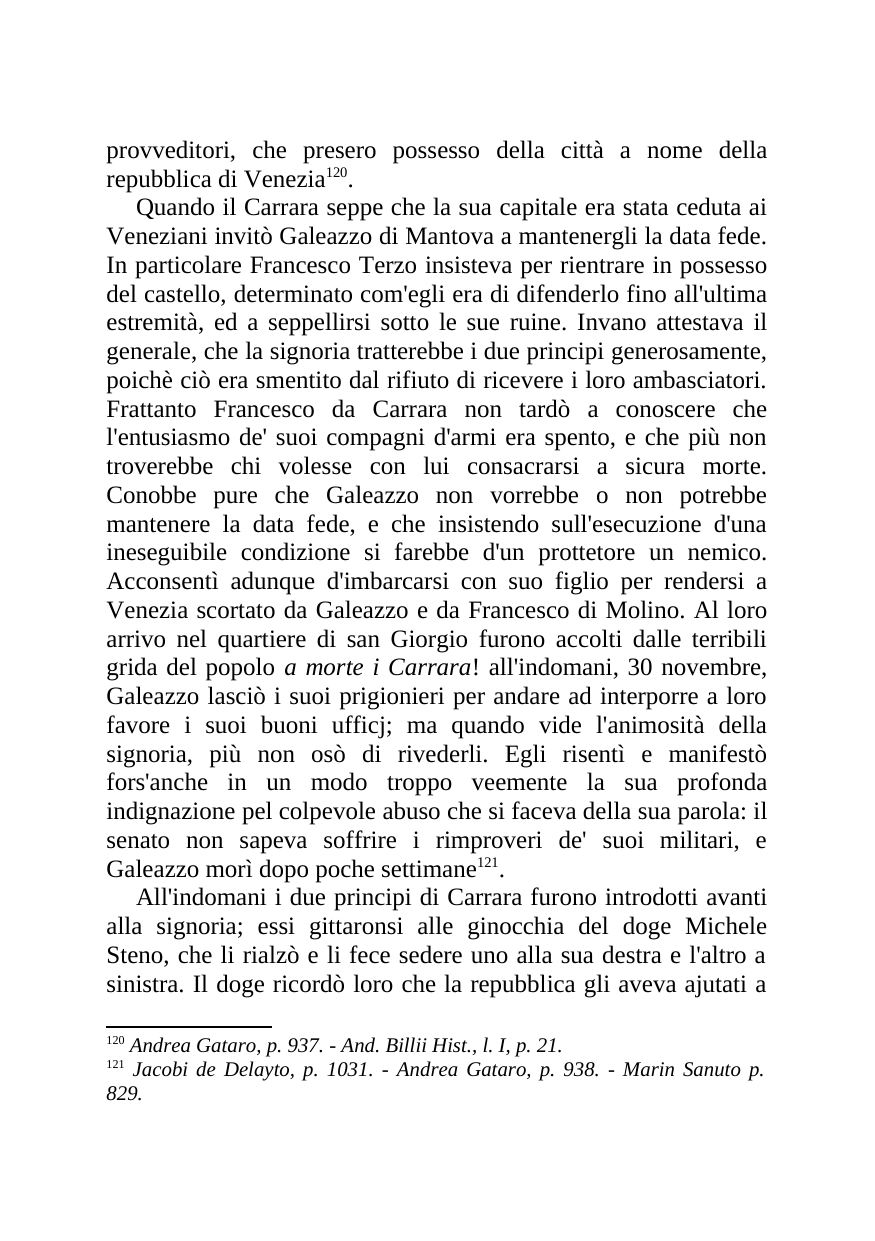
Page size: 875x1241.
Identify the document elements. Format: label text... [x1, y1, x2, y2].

text All'indomani i due principi di Carrara furono introdotti avanti alla signoria; essi gittaronsi alle ginocchia del doge Michele Steno, che li rialzò e li fece sedere uno alla sua destra e l'altro a sinistra. Il doge ricordò loro che la repubblica gli aveva ajutati a [106, 882, 768, 997]
text provveditori, che presero possesso della città a nome della repubblica di Venezia. [106, 135, 768, 192]
text Quando il Carrara seppe che la sua capitale era stata ceduta ai Veneziani invitò Galeazzo di Mantova a mantenergli la data fede. In particolare Francesco Terzo insisteva per rientrare in possesso del castello, determinato com'egli era di difenderlo fino all'ultima estremità, ed a seppellirsi sotto le sue ruine. Invano attestava il generale, che la signoria tratterebbe i due principi generosamente, poichè ciò era smentito dal rifiuto di ricevere i loro ambasciatori. Frattanto Francesco da Carrara non tardò a conoscere che l'entusiasmo de' suoi compagni d'armi era spento, e che più non troverebbe chi volesse con lui consacrarsi a sicura morte. Conobbe pure che Galeazzo non vorrebbe o non potrebbe mantenere la data fede, e che insistendo sull'esecuzione d'una ineseguibile condizione si farebbe d'un prottetore un nemico. Acconsentì adunque d'imbarcarsi con suo figlio per rendersi a Venezia scortato da Galeazzo e da Francesco di Molino. Al loro arrivo nel quartiere di san Giorgio furono accolti dalle terribili grida del popolo a morte i Carrara! all'indomani, 30 novembre, Galeazzo lasciò i suoi prigionieri per andare ad interporre a loro favore i suoi buoni ufficj; ma quando vide l'animosità della signoria, più non osò di rivederli. Egli risentì e manifestò fors'anche in un modo troppo veemente la sua profonda indignazione pel colpevole abuso che si faceva della sua parola: il senato non sapeva soffrire i rimproveri de' suoi militari, e Galeazzo morì dopo poche settimane. [106, 192, 768, 882]
text Jacobi de Delayto, p. 1031. - Andrea Gataro, p. 938. - Marin Sanuto p. 829. [106, 1057, 768, 1105]
text Andrea Gataro, p. 937. - And. Billii Hist., l. I, p. 21. [106, 1033, 768, 1057]
